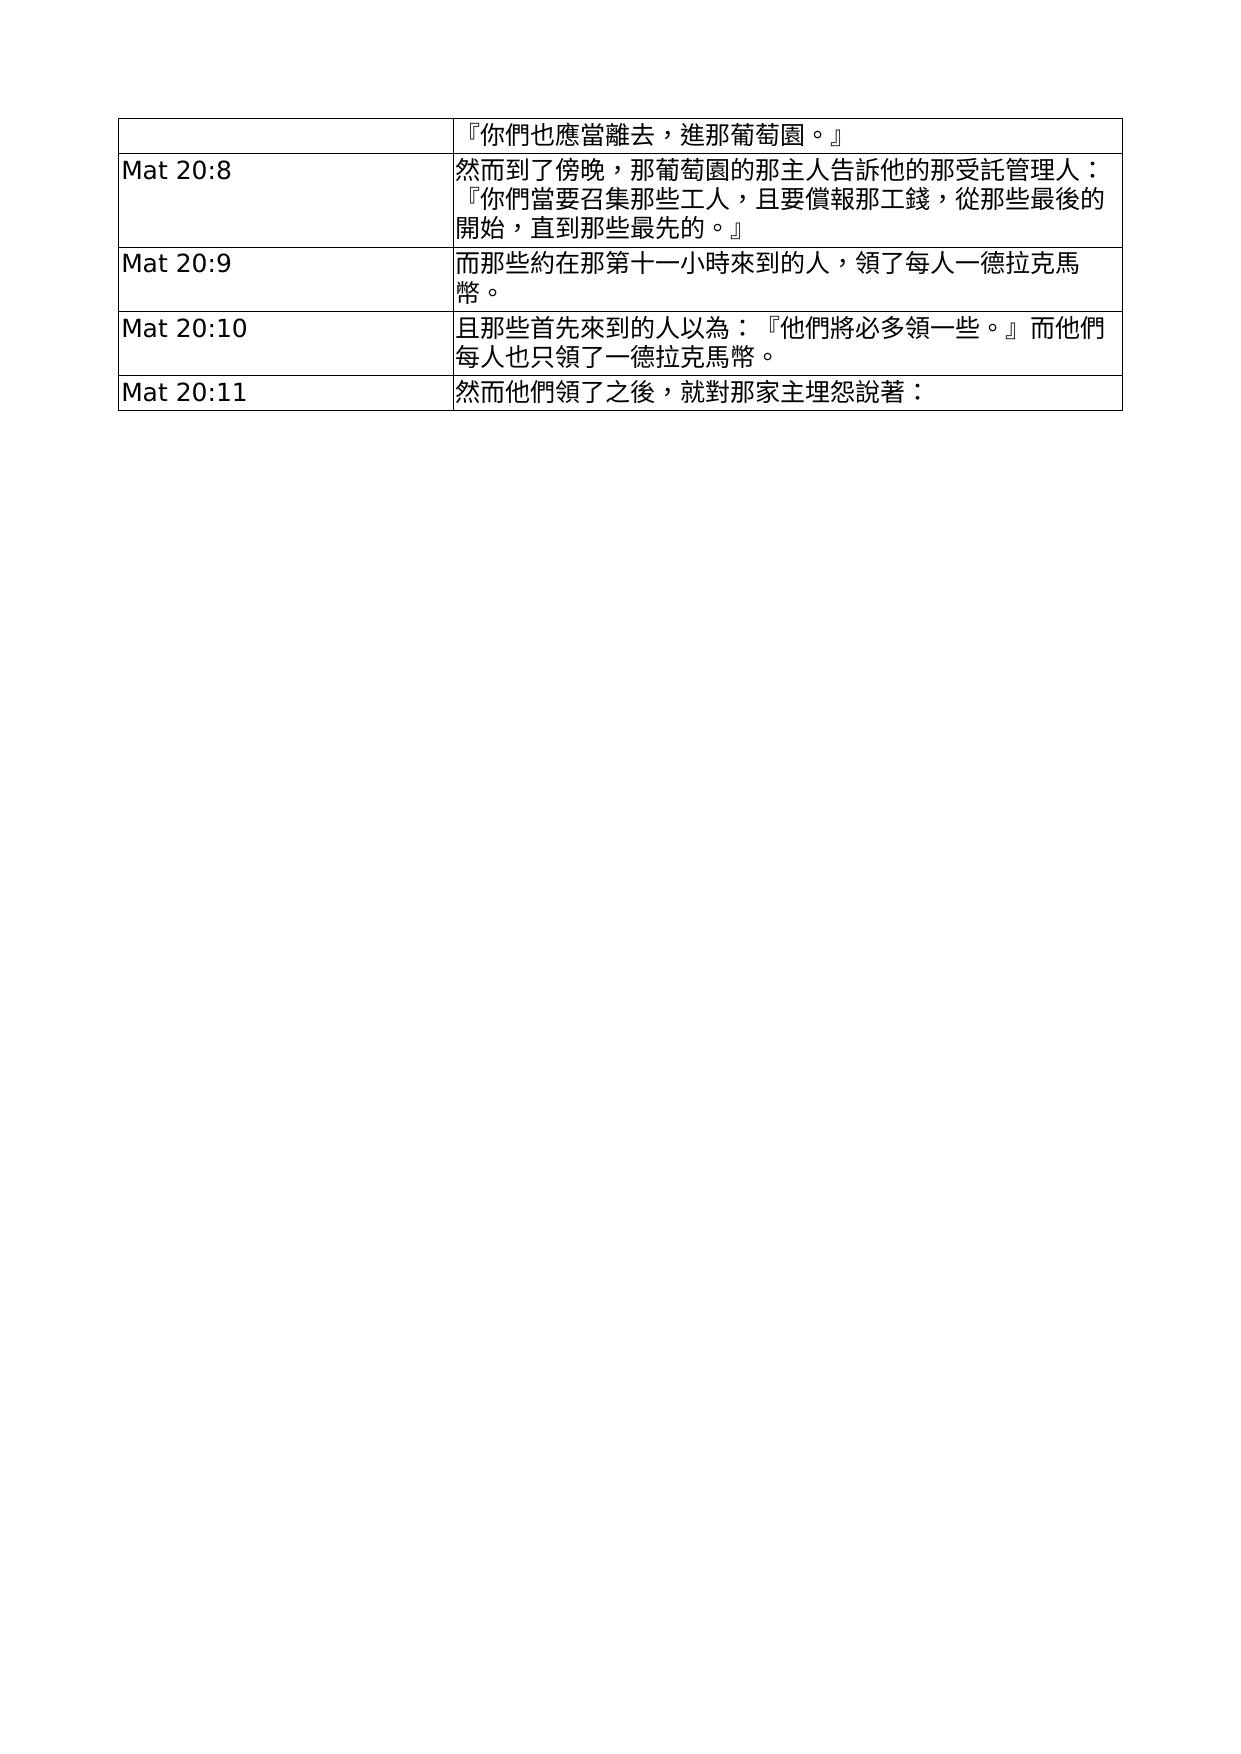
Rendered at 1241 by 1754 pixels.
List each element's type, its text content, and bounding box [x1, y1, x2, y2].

table_cell Mat 20:8 [119, 154, 453, 247]
table_cell 而那些約在那第十一小時來到的人，領了每人一德拉克馬幣。 [454, 248, 1122, 311]
table_cell Mat 20:9 [119, 248, 453, 311]
table_cell 『你們也應當離去，進那葡萄園。』 [454, 119, 1122, 153]
table_cell 然而他們領了之後，就對那家主埋怨說著： [454, 376, 1122, 410]
table_cell [119, 119, 453, 153]
table_cell 然而到了傍晚，那葡萄園的那主人告訴他的那受託管理人：『你們當要召集那些工人，且要償報那工錢，從那些最後的開始，直到那些最先的。』 [454, 154, 1122, 247]
table_cell 且那些首先來到的人以為：『他們將必多領一些。』而他們每人也只領了一德拉克馬幣。 [454, 312, 1122, 375]
table_cell Mat 20:10 [119, 312, 453, 375]
table_cell Mat 20:11 [119, 376, 453, 410]
